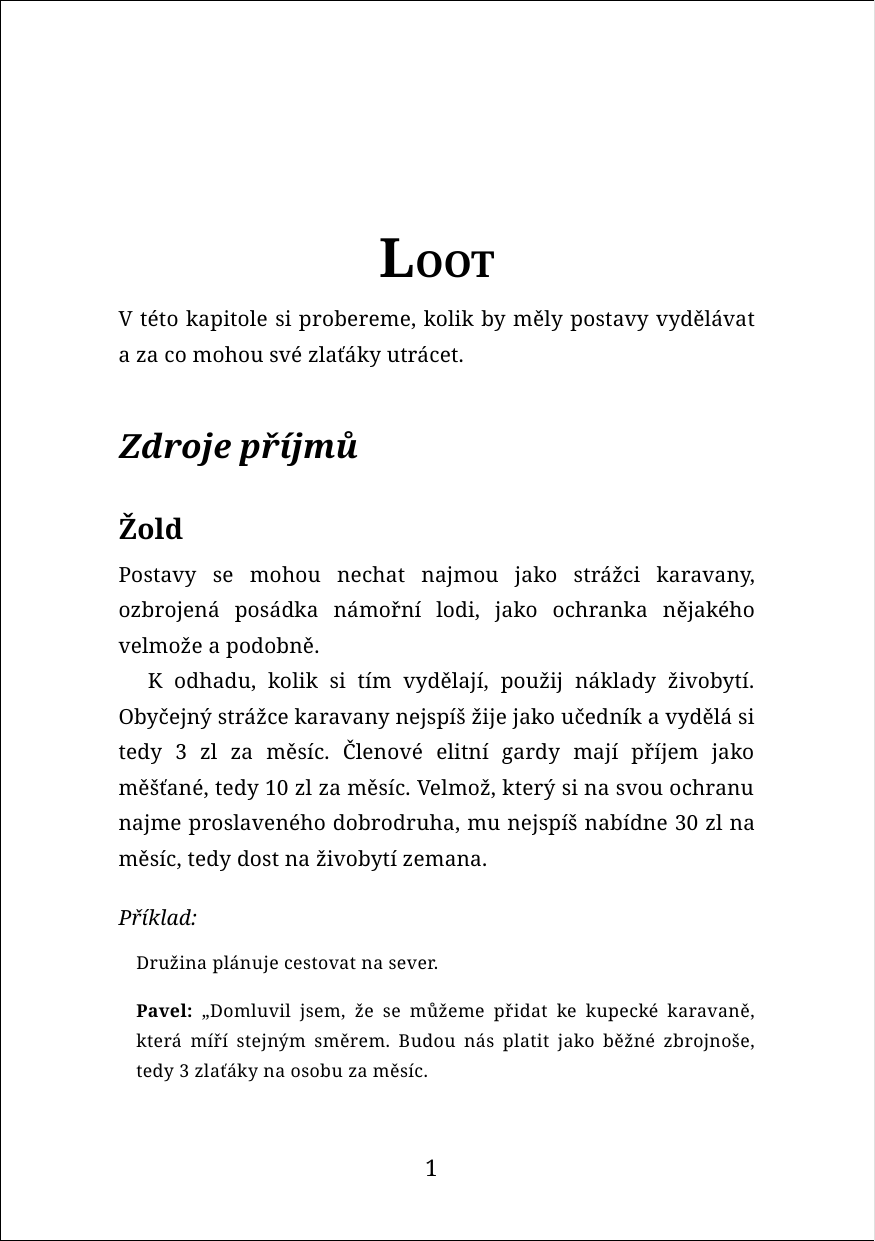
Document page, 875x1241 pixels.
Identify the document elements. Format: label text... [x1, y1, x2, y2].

text Družina plánuje cestovat na sever. [136, 950, 756, 974]
subtitle Zdroje příjmů [118, 423, 756, 468]
text Pavel: „Domluvil jsem, že se můžeme přidat ke kupecké karavaně, která míří stejným směrem. Budou nás platit jako běžné zbrojnoše, tedy 3 zlaťáky na osobu za měsíc. [136, 998, 756, 1083]
text Postavy se mohou nechat najmou jako strážci karavany, ozbrojená posádka námořní lodi, jako ochranka nějakého velmože a podobně. K odhadu, kolik si tím vydělají, použij náklady živobytí. Obyčejný strážce karavany nejspíš žije jako učedník a vydělá si tedy 3 zl za měsíc. Členové elitní gardy mají příjem jako měšťané, tedy 10 zl za měsíc. Velmož, který si na svou ochranu najme proslaveného dobrodruha, mu nejspíš nabídne 30 zl na měsíc, tedy dost na živobytí zemana. [118, 560, 756, 872]
subtitle Loot [118, 219, 756, 293]
subtitle Žold [118, 510, 756, 548]
text Příklad: [118, 903, 756, 932]
text V této kapitole si probereme, kolik by měly postavy vydělávat a za co mohou své zlaťáky utrácet. [118, 304, 756, 368]
